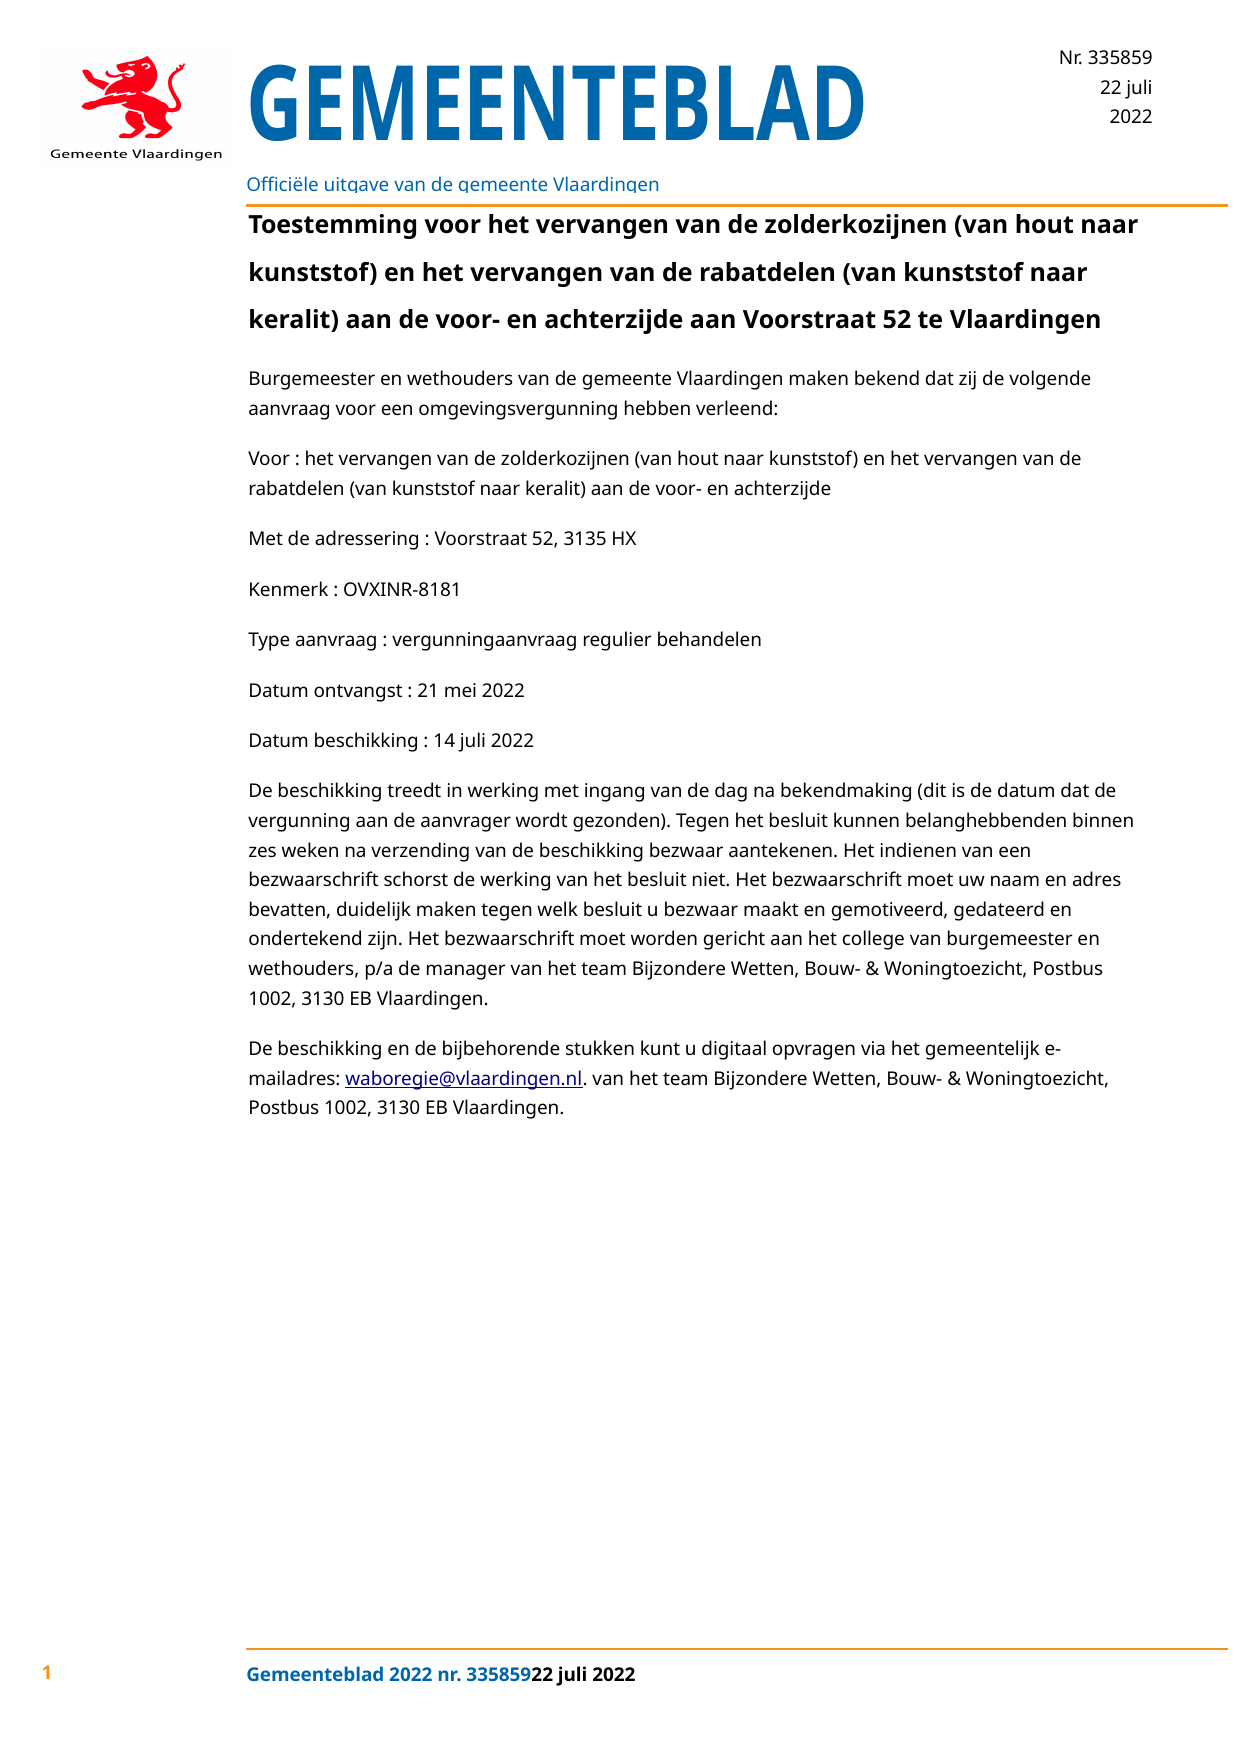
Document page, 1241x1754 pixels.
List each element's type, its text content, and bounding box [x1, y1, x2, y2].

text Voor : het vervangen van de zolderkozijnen (van hout naar kunststof) en het vervangen van de rabatdelen (van kunststof naar keralit) aan de voor- en achterzijde [248, 446, 1152, 501]
text Datum beschikking : 14 juli 2022 [248, 727, 1152, 753]
text Met de adressering : Voorstraat 52, 3135 HX [248, 526, 1152, 551]
text De beschikking en de bijbehorende stukken kunt u digitaal opvragen via het gemeentelijk e-mailadres: waboregie@vlaardingen.nl. van het team Bijzondere Wetten, Bouw- & Woningtoezicht, Postbus 1002, 3130 EB Vlaardingen. [248, 1035, 1152, 1120]
text Burgemeester en wethouders van de gemeente Vlaardingen maken bekend dat zij de volgende aanvraag voor een omgevingsvergunning hebben verleend: [248, 366, 1152, 421]
text Kenmerk : OVXINR-8181 [248, 576, 1152, 602]
picture [41, 47, 231, 172]
text Type aanvraag : vergunningaanvraag regulier behandelen [248, 626, 1152, 652]
text Toestemming voor het vervangen van de zolderkozijnen (van hout naar kunststof) en het vervangen van de rabatdelen (van kunststof naar keralit) aan de voor- en achterzijde aan Voorstraat 52 te Vlaardingen [248, 207, 1152, 336]
text Datum ontvangst : 21 mei 2022 [248, 677, 1152, 702]
text De beschikking treedt in werking met ingang van de dag na bekendmaking (dit is de datum dat de vergunning aan de aanvrager wordt gezonden). Tegen het besluit kunnen belanghebbenden binnen zes weken na verzending van de beschikking bezwaar aantekenen. Het indienen van een bezwaarschrift schorst de werking van het besluit niet. Het bezwaarschrift moet uw naam en adres bevatten, duidelijk maken tegen welk besluit u bezwaar maakt en gemotiveerd, gedateerd en ondertekend zijn. Het bezwaarschrift moet worden gericht aan het college van burgemeester en wethouders, p/a de manager van het team Bijzondere Wetten, Bouw- & Woningtoezicht, Postbus 1002, 3130 EB Vlaardingen. [248, 778, 1152, 1010]
